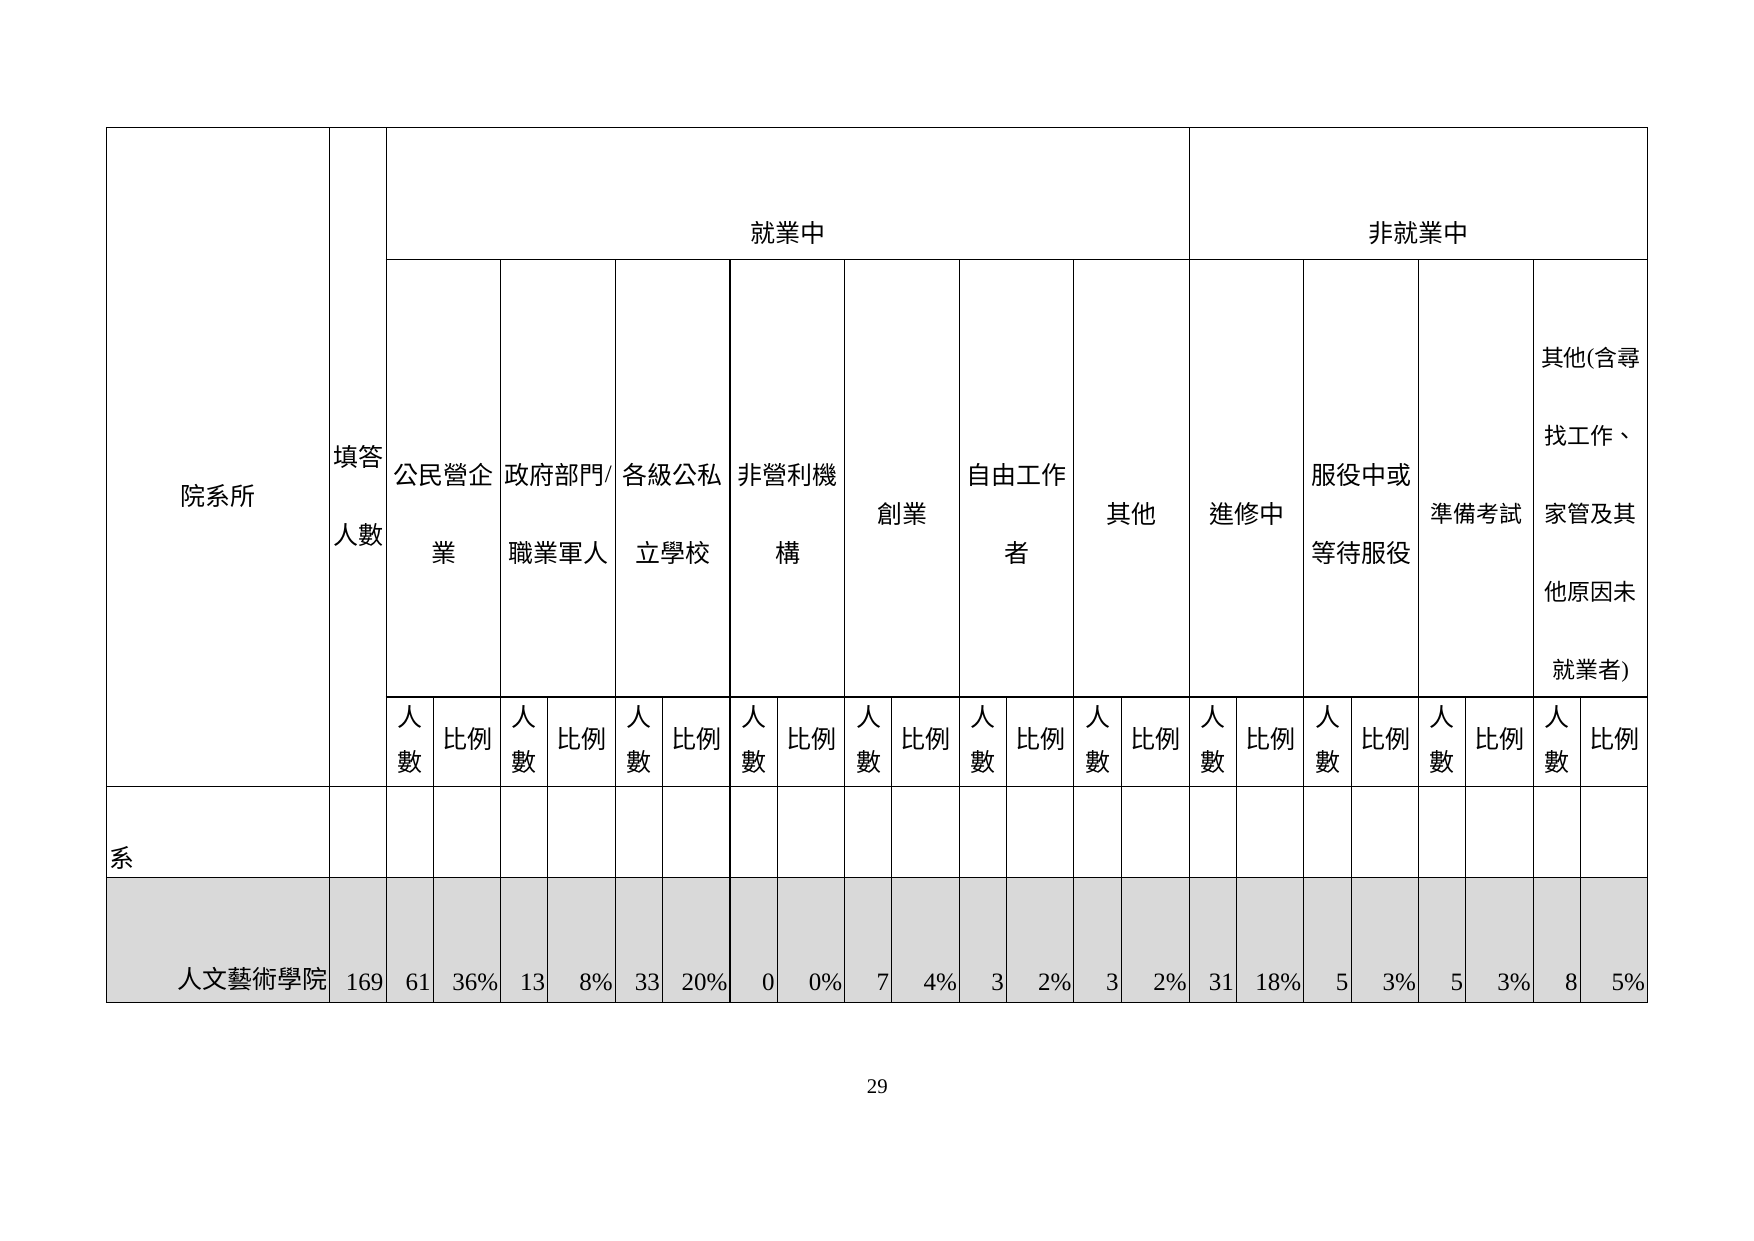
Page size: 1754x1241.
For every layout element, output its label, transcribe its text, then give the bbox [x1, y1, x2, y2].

table_cell [845, 787, 891, 877]
table_cell 系 [107, 787, 329, 877]
table_header 院系所 [107, 128, 329, 786]
table_cell 服役中或等待服役 [1304, 260, 1418, 696]
table_cell 20% [663, 878, 729, 1002]
table_cell [548, 787, 615, 877]
table_cell [892, 787, 959, 877]
table_cell 人文藝術學院 [107, 878, 329, 1002]
table_cell [1304, 787, 1351, 877]
table_cell 自由工作者 [960, 260, 1073, 696]
table_cell [387, 787, 433, 877]
table_cell [1352, 787, 1418, 877]
table_cell [1581, 787, 1647, 877]
table_cell 18% [1237, 878, 1303, 1002]
table_cell 5 [1419, 878, 1465, 1002]
table_cell 36% [434, 878, 500, 1002]
table_cell 人數 [960, 698, 1006, 786]
table_cell 各級公私立學校 [616, 260, 729, 696]
table_cell 人數 [1190, 698, 1236, 786]
table_cell 5 [1304, 878, 1351, 1002]
table_cell 人數 [1534, 698, 1580, 786]
table_header 填答 人數 [330, 128, 386, 786]
table_cell 8% [548, 878, 615, 1002]
table_cell [778, 787, 844, 877]
table_cell [1237, 787, 1303, 877]
table_cell 4% [892, 878, 959, 1002]
table_cell 比例 [1007, 698, 1073, 786]
table_cell 比例 [892, 698, 959, 786]
table_cell [1466, 787, 1533, 877]
table_cell [663, 787, 729, 877]
table_cell [1190, 787, 1236, 877]
table_cell 準備考試 [1419, 260, 1533, 696]
table_cell 創業 [845, 260, 959, 696]
table_cell 人數 [731, 698, 777, 786]
table_header 非就業中 [1190, 128, 1647, 259]
table_cell 人數 [1074, 698, 1121, 786]
table_cell 61 [387, 878, 433, 1002]
table_cell [1122, 787, 1189, 877]
table_cell 3% [1352, 878, 1418, 1002]
table_cell 169 [330, 878, 386, 1002]
table_header 就業中 [387, 128, 1189, 259]
table_cell 人數 [1419, 698, 1465, 786]
table_cell 人數 [616, 698, 662, 786]
table_cell [1534, 787, 1580, 877]
table_cell 非營利機構 [731, 260, 844, 696]
table_cell 比例 [1237, 698, 1303, 786]
table_cell [731, 787, 777, 877]
table_cell 3 [960, 878, 1006, 1002]
table_cell 比例 [548, 698, 615, 786]
table_cell 進修中 [1190, 260, 1303, 696]
table_cell [616, 787, 662, 877]
table_cell 7 [845, 878, 891, 1002]
table_cell 33 [616, 878, 662, 1002]
table_cell 比例 [1466, 698, 1533, 786]
table_cell 人數 [501, 698, 547, 786]
table_cell [1419, 787, 1465, 877]
table_cell 比例 [1581, 698, 1647, 786]
table_cell [501, 787, 547, 877]
table_cell 2% [1122, 878, 1189, 1002]
table_cell [1007, 787, 1073, 877]
table_cell 比例 [663, 698, 729, 786]
table_cell 比例 [434, 698, 500, 786]
table_cell [330, 787, 386, 877]
table_cell 人數 [1304, 698, 1351, 786]
table_cell 2% [1007, 878, 1073, 1002]
table_cell 人數 [387, 698, 433, 786]
table_cell 31 [1190, 878, 1236, 1002]
table_cell 其他 [1074, 260, 1189, 696]
table_cell 8 [1534, 878, 1580, 1002]
table_cell 比例 [1122, 698, 1189, 786]
table_cell 3 [1074, 878, 1121, 1002]
table_cell 其他(含尋找工作、家管及其他原因未就業者) [1534, 260, 1647, 696]
table_cell 0 [731, 878, 777, 1002]
table_cell 5% [1581, 878, 1647, 1002]
table_cell [434, 787, 500, 877]
table_cell 公民營企業 [387, 260, 500, 696]
table_cell 0% [778, 878, 844, 1002]
table_cell 3% [1466, 878, 1533, 1002]
table_cell 比例 [778, 698, 844, 786]
table_cell 人數 [845, 698, 891, 786]
table_cell [960, 787, 1006, 877]
table_cell [1074, 787, 1121, 877]
table_cell 比例 [1352, 698, 1418, 786]
table_cell 政府部門/職業軍人 [501, 260, 615, 696]
table_cell 13 [501, 878, 547, 1002]
